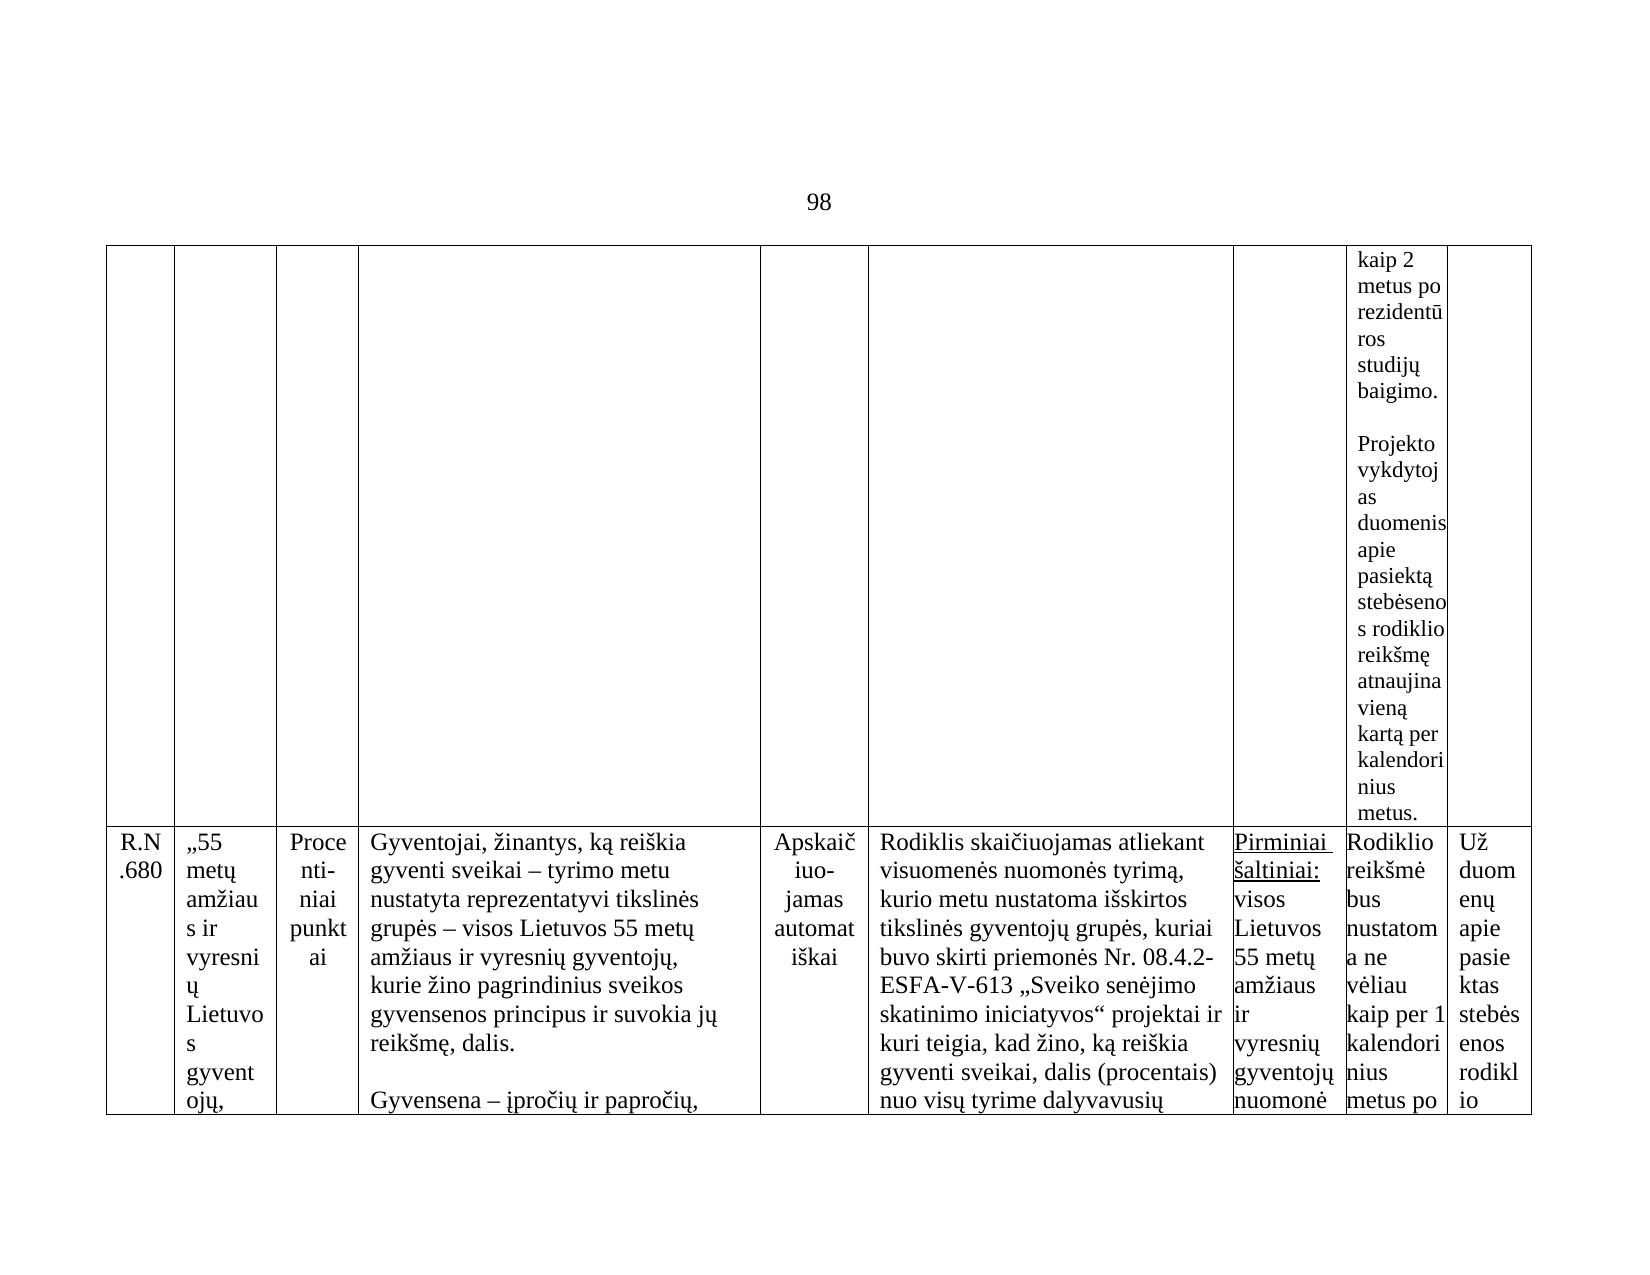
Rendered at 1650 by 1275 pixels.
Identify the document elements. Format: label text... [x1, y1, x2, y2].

table_cell [761, 246, 868, 826]
table_cell Procenti-niai punktai [277, 827, 358, 1114]
table_cell „55 metų amžiaus ir vyresnių Lietuvos gyventojų, [175, 827, 276, 1114]
table_cell [175, 246, 276, 826]
table_cell Už duomenų apie pasiektas stebėsenos rodiklio [1448, 827, 1531, 1114]
table_cell [107, 246, 174, 826]
table_cell [1234, 246, 1346, 826]
table_cell Pirminiai šaltiniai: visos Lietuvos 55 metų amžiaus ir vyresnių gyventojų nuomonė [1234, 827, 1346, 1114]
table_cell [869, 246, 1233, 826]
table_cell Apskaičiuo-jamas automatiškai [761, 827, 868, 1114]
table_cell Rodiklio reikšmė bus nustatoma ne vėliau kaip per 1 kalendorinius metus po [1347, 827, 1447, 1114]
table_cell R.N.680 [107, 827, 174, 1114]
table_cell Gyventojai, žinantys, ką reiškia gyventi sveikai – tyrimo metu nustatyta reprezentatyvi tikslinės grupės – visos Lietuvos 55 metų amžiaus ir vyresnių gyventojų, kurie žino pagrindinius sveikos gyvensenos principus ir suvokia jų reikšmę, dalis. Gyvensena – įpročių ir papročių, [359, 827, 760, 1114]
table_cell [277, 246, 358, 826]
table_cell kaip 2 metus po rezidentūros studijų baigimo. Projekto vykdytojas duomenis apie pasiektą stebėsenos rodiklio reikšmę atnaujina vieną kartą per kalendorinius metus. [1347, 246, 1447, 826]
table_cell [1448, 246, 1531, 826]
table_cell [359, 246, 760, 826]
table_cell Rodiklis skaičiuojamas atliekant visuomenės nuomonės tyrimą, kurio metu nustatoma išskirtos tikslinės gyventojų grupės, kuriai buvo skirti priemonės Nr. 08.4.2-ESFA-V-613 „Sveiko senėjimo skatinimo iniciatyvos“ projektai ir kuri teigia, kad žino, ką reiškia gyventi sveikai, dalis (procentais) nuo visų tyrime dalyvavusių [869, 827, 1233, 1114]
